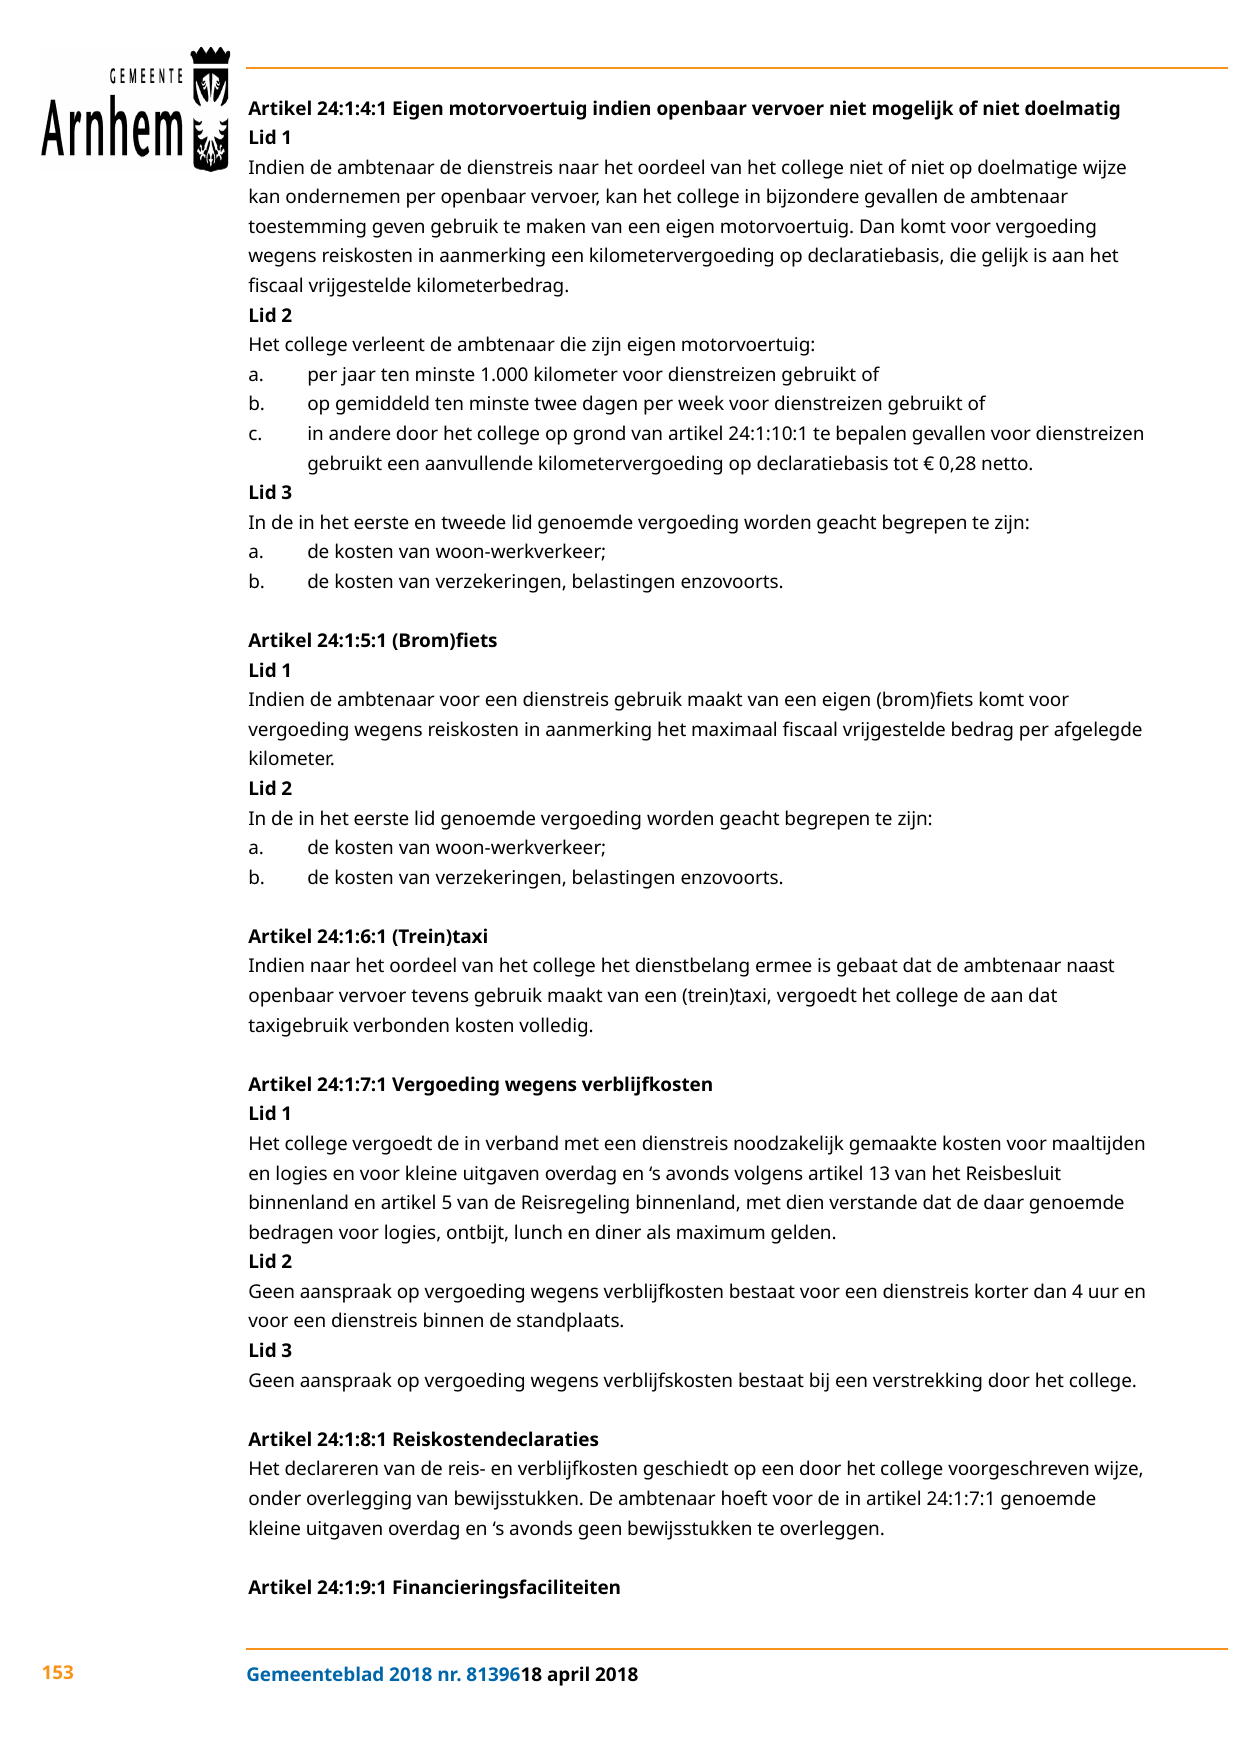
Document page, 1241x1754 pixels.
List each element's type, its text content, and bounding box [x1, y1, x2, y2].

text Lid 2 [248, 775, 1152, 801]
text Indien naar het oordeel van het college het dienstbelang ermee is gebaat dat de ambtenaar naast openbaar vervoer tevens gebruik maakt van een (trein)taxi, vergoedt het college de aan dat taxigebruik verbonden kosten volledig. [248, 953, 1152, 1038]
text Het declareren van de reis- en verblijfkosten geschiedt op een door het college voorgeschreven wijze, onder overlegging van bewijsstukken. De ambtenaar hoeft voor de in artikel 24:1:7:1 genoemde kleine uitgaven overdag en ‘s avonds geen bewijsstukken te overleggen. [248, 1456, 1152, 1541]
text Artikel 24:1:9:1 Financieringsfaciliteiten [248, 1574, 1152, 1600]
list de kosten van verzekeringen, belastingen enzovoorts. [248, 864, 1152, 890]
text Artikel 24:1:8:1 Reiskostendeclaraties [248, 1426, 1152, 1452]
text Indien de ambtenaar de dienstreis naar het oordeel van het college niet of niet op doelmatige wijze kan ondernemen per openbaar vervoer, kan het college in bijzondere gevallen de ambtenaar toestemming geven gebruik te maken van een eigen motorvoertuig. Dan komt voor vergoeding wegens reiskosten in aanmerking een kilometervergoeding op declaratiebasis, die gelijk is aan het fiscaal vrijgestelde kilometerbedrag. [248, 154, 1152, 298]
list de kosten van verzekeringen, belastingen enzovoorts. [248, 568, 1152, 594]
text Geen aanspraak op vergoeding wegens verblijfkosten bestaat voor een dienstreis korter dan 4 uur en voor een dienstreis binnen de standplaats. [248, 1278, 1152, 1333]
text In de in het eerste lid genoemde vergoeding worden geacht begrepen te zijn: [248, 805, 1152, 831]
text Het college verleent de ambtenaar die zijn eigen motorvoertuig: [248, 331, 1152, 357]
picture [41, 47, 231, 172]
text Lid 1 [248, 1101, 1152, 1126]
list de kosten van woon-werkverkeer; [248, 538, 1152, 564]
text Lid 2 [248, 1248, 1152, 1274]
text Lid 3 [248, 1337, 1152, 1363]
text Lid 1 [248, 657, 1152, 683]
text Lid 2 [248, 302, 1152, 328]
list in andere door het college op grond van artikel 24:1:10:1 te bepalen gevallen voor dienstreizen gebruikt een aanvullende kilometervergoeding op declaratiebasis tot € 0,28 netto. [248, 420, 1152, 476]
text Het college vergoedt de in verband met een dienstreis noodzakelijk gemaakte kosten voor maaltijden en logies en voor kleine uitgaven overdag en ‘s avonds volgens artikel 13 van het Reisbesluit binnenland en artikel 5 van de Reisregeling binnenland, met dien verstande dat de daar genoemde bedragen voor logies, ontbijt, lunch en diner als maximum gelden. [248, 1130, 1152, 1245]
list per jaar ten minste 1.000 kilometer voor dienstreizen gebruikt of [248, 361, 1152, 387]
list de kosten van woon-werkverkeer; [248, 834, 1152, 860]
text Geen aanspraak op vergoeding wegens verblijfskosten bestaat bij een verstrekking door het college. [248, 1367, 1152, 1393]
text Lid 1 [248, 124, 1152, 150]
list op gemiddeld ten minste twee dagen per week voor dienstreizen gebruikt of [248, 391, 1152, 416]
text Lid 3 [248, 479, 1152, 505]
text Indien de ambtenaar voor een dienstreis gebruik maakt van een eigen (brom)fiets komt voor vergoeding wegens reiskosten in aanmerking het maximaal fiscaal vrijgestelde bedrag per afgelegde kilometer. [248, 686, 1152, 771]
text Artikel 24:1:4:1 Eigen motorvoertuig indien openbaar vervoer niet mogelijk of niet doelmatig [248, 95, 1152, 121]
text Artikel 24:1:7:1 Vergoeding wegens verblijfkosten [248, 1071, 1152, 1097]
text In de in het eerste en tweede lid genoemde vergoeding worden geacht begrepen te zijn: [248, 509, 1152, 535]
text Artikel 24:1:6:1 (Trein)taxi [248, 923, 1152, 949]
text Artikel 24:1:5:1 (Brom)fiets [248, 627, 1152, 653]
